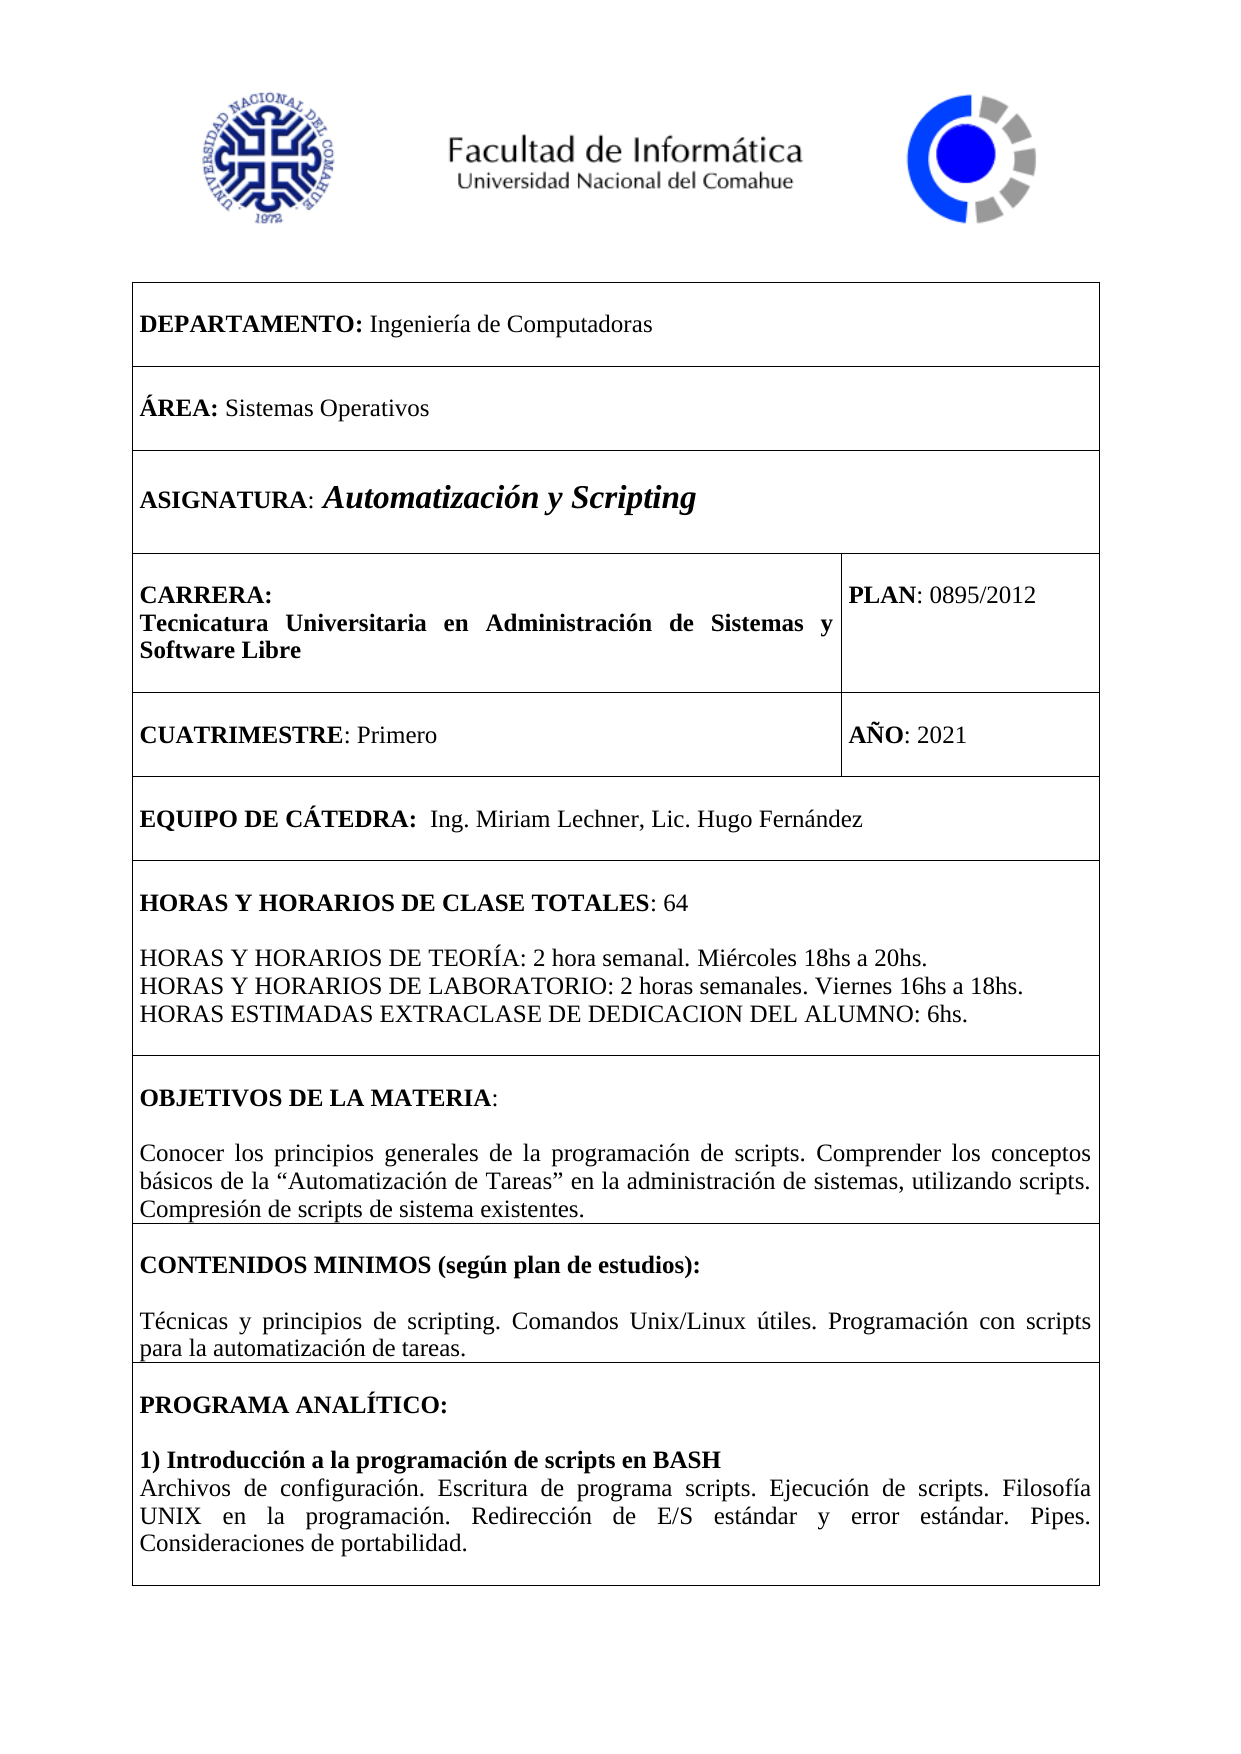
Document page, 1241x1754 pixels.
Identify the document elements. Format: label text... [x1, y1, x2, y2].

table_cell OBJETIVOS DE LA MATERIA: Conocer los principios generales de la programación de scripts. Comprender los conceptos básicos de la “Automatización de Tareas” en la administración de sistemas, utilizando scripts. Compresión de scripts de sistema existentes. [133, 1056, 1099, 1223]
table_cell EQUIPO DE CÁTEDRA: Ing. Miriam Lechner, Lic. Hugo Fernández [133, 777, 1099, 860]
picture [177, 73, 1063, 253]
table_header DEPARTAMENTO: Ingeniería de Computadoras [133, 283, 1099, 366]
table_cell AÑO: 2021 [842, 693, 1099, 776]
table_cell CUATRIMESTRE: Primero [133, 693, 841, 776]
table_cell CARRERA: Tecnicatura Universitaria en Administración de Sistemas y Software Libre [133, 554, 841, 692]
table_cell PLAN: 0895/2012 [842, 554, 1099, 692]
table_cell ASIGNATURA: Automatización y Scripting [133, 451, 1099, 552]
table_cell PROGRAMA ANALÍTICO: 1) Introducción a la programación de scripts en BASH Archivos de configuración. Escritura de programa scripts. Ejecución de scripts. Filosofía UNIX en la programación. Redirección de E/S estándar y error estándar. Pipes. Consideraciones de portabilidad. [133, 1363, 1099, 1585]
table_cell HORAS Y HORARIOS DE CLASE TOTALES: 64 HORAS Y HORARIOS DE TEORÍA: 2 hora semanal. Miércoles 18hs a 20hs. HORAS Y HORARIOS DE LABORATORIO: 2 horas semanales. Viernes 16hs a 18hs. HORAS ESTIMADAS EXTRACLASE DE DEDICACION DEL ALUMNO: 6hs. [133, 861, 1099, 1055]
table_cell ÁREA: Sistemas Operativos [133, 367, 1099, 450]
table_cell CONTENIDOS MINIMOS (según plan de estudios): Técnicas y principios de scripting. Comandos Unix/Linux útiles. Programación con scripts para la automatización de tareas. [133, 1224, 1099, 1362]
